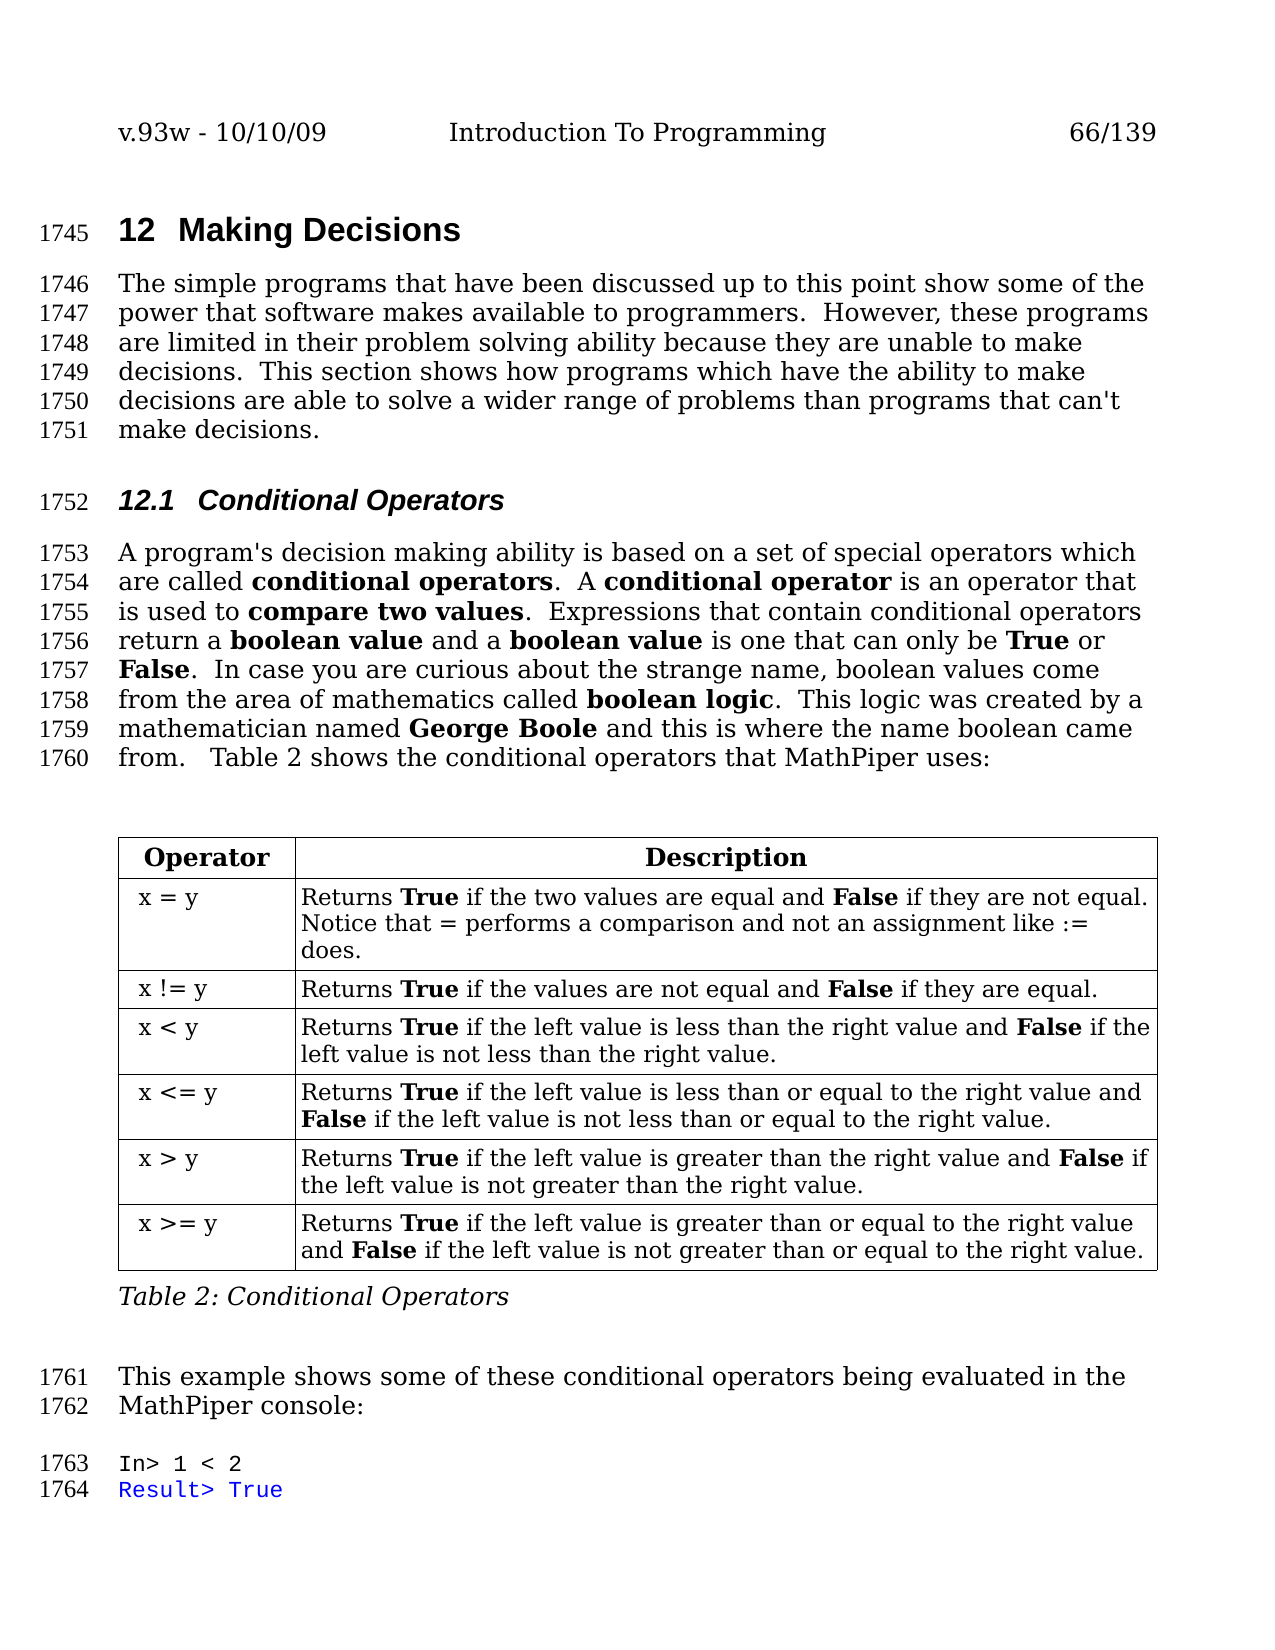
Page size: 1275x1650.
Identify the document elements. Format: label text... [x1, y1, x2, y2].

subtitle Conditional Operators [118, 483, 1157, 517]
table_cell Returns True if the left value is less than or equal to the right value and False if the left value is not less than or equal to the right value. [296, 1075, 1157, 1139]
text Table 2: Conditional Operators [118, 1282, 1157, 1311]
text This example shows some of these conditional operators being evaluated in the MathPiper console: [118, 1362, 1157, 1420]
table_cell x != y [119, 971, 295, 1008]
text The simple programs that have been discussed up to this point show some of the power that software makes available to programmers. However, these programs are limited in their problem solving ability because they are unable to make decisions. This section shows how programs which have the ability to make decisions are able to solve a wider range of problems than programs that can't make decisions. [118, 269, 1157, 444]
text A program's decision making ability is based on a set of special operators which are called conditional operators. A conditional operator is an operator that is used to compare two values. Expressions that contain conditional operators return a boolean value and a boolean value is one that can only be True or False. In case you are curious about the strange name, boolean values come from the area of mathematics called boolean logic. This logic was created by a mathematician named George Boole and this is where the name boolean came from. Table 2 shows the conditional operators that MathPiper uses: [118, 538, 1157, 772]
table_cell Returns True if the left value is greater than or equal to the right value and False if the left value is not greater than or equal to the right value. [296, 1205, 1157, 1270]
table_cell Returns True if the two values are equal and False if they are not equal. Notice that = performs a comparison and not an assignment like := does. [296, 879, 1157, 970]
table_cell x < y [119, 1009, 295, 1073]
table_header Description [296, 838, 1157, 878]
text In> 1 < 2 [118, 1452, 1157, 1478]
table_cell Returns True if the left value is less than the right value and False if the left value is not less than the right value. [296, 1009, 1157, 1073]
table_cell Returns True if the values are not equal and False if they are equal. [296, 971, 1157, 1008]
table_cell x > y [119, 1140, 295, 1204]
table_header Operator [119, 838, 295, 878]
text Result> True [118, 1478, 1157, 1504]
table_cell x >= y [119, 1205, 295, 1270]
table_cell Returns True if the left value is greater than the right value and False if the left value is not greater than the right value. [296, 1140, 1157, 1204]
subtitle Making Decisions [118, 210, 1157, 248]
table_cell x <= y [119, 1075, 295, 1139]
table_cell x = y [119, 879, 295, 970]
